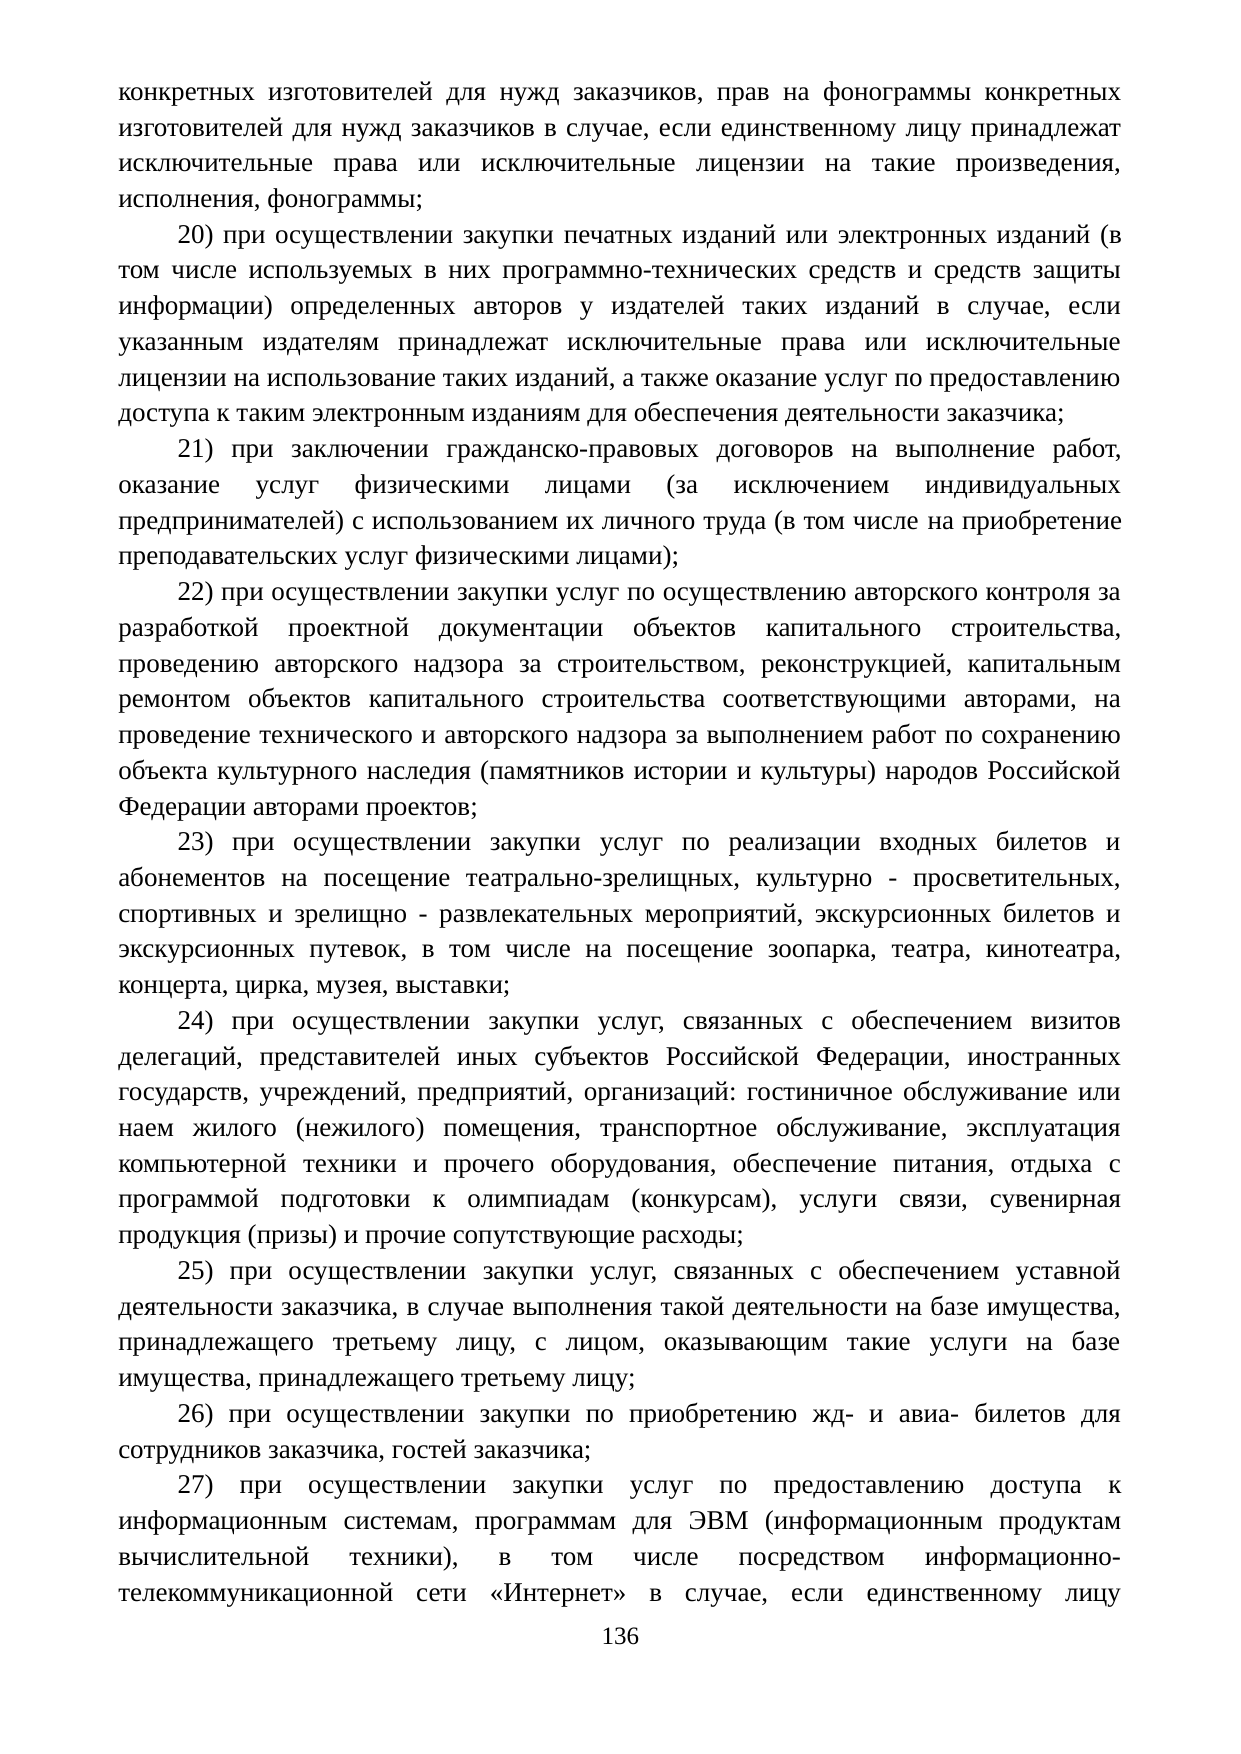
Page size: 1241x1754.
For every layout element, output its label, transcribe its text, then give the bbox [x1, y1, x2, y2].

text 24) при осуществлении закупки услуг, связанных с обеспечением визитов делегаций, представителей иных субъектов Российской Федерации, иностранных государств, учреждений, предприятий, организаций: гостиничное обслуживание или наем жилого (нежилого) помещения, транспортное обслуживание, эксплуатация компьютерной техники и прочего оборудования, обеспечение питания, отдыха с программой подготовки к олимпиадам (конкурсам), услуги связи, сувенирная продукция (призы) и прочие сопутствующие расходы; [118, 1004, 1122, 1249]
text 23) при осуществлении закупки услуг по реализации входных билетов и абонементов на посещение театрально-зрелищных, культурно - просветительных, спортивных и зрелищно - развлекательных мероприятий, экскурсионных билетов и экскурсионных путевок, в том числе на посещение зоопарка, театра, кинотеатра, концерта, цирка, музея, выставки; [118, 825, 1122, 999]
text 20) при осуществлении закупки печатных изданий или электронных изданий (в том числе используемых в них программно-технических средств и средств защиты информации) определенных авторов у издателей таких изданий в случае, если указанным издателям принадлежат исключительные права или исключительные лицензии на использование таких изданий, а также оказание услуг по предоставлению доступа к таким электронным изданиям для обеспечения деятельности заказчика; [118, 218, 1122, 428]
text 25) при осуществлении закупки услуг, связанных с обеспечением уставной деятельности заказчика, в случае выполнения такой деятельности на базе имущества, принадлежащего третьему лицу, с лицом, оказывающим такие услуги на базе имущества, принадлежащего третьему лицу; [118, 1254, 1122, 1392]
text 21) при заключении гражданско-правовых договоров на выполнение работ, оказание услуг физическими лицами (за исключением индивидуальных предпринимателей) с использованием их личного труда (в том числе на приобретение преподавательских услуг физическими лицами); [118, 432, 1122, 571]
text конкретных изготовителей для нужд заказчиков, прав на фонограммы конкретных изготовителей для нужд заказчиков в случае, если единственному лицу принадлежат исключительные права или исключительные лицензии на такие произведения, исполнения, фонограммы; [118, 75, 1122, 213]
text 27) при осуществлении закупки услуг по предоставлению доступа к информационным системам, программам для ЭВМ (информационным продуктам вычислительной техники), в том числе посредством информационно-телекоммуникационной сети «Интернет» в случае, если единственному лицу [118, 1468, 1122, 1607]
text 22) при осуществлении закупки услуг по осуществлению авторского контроля за разработкой проектной документации объектов капитального строительства, проведению авторского надзора за строительством, реконструкцией, капитальным ремонтом объектов капитального строительства соответствующими авторами, на проведение технического и авторского надзора за выполнением работ по сохранению объекта культурного наследия (памятников истории и культуры) народов Российской Федерации авторами проектов; [118, 575, 1122, 821]
text 26) при осуществлении закупки по приобретению жд- и авиа- билетов для сотрудников заказчика, гостей заказчика; [118, 1397, 1122, 1464]
